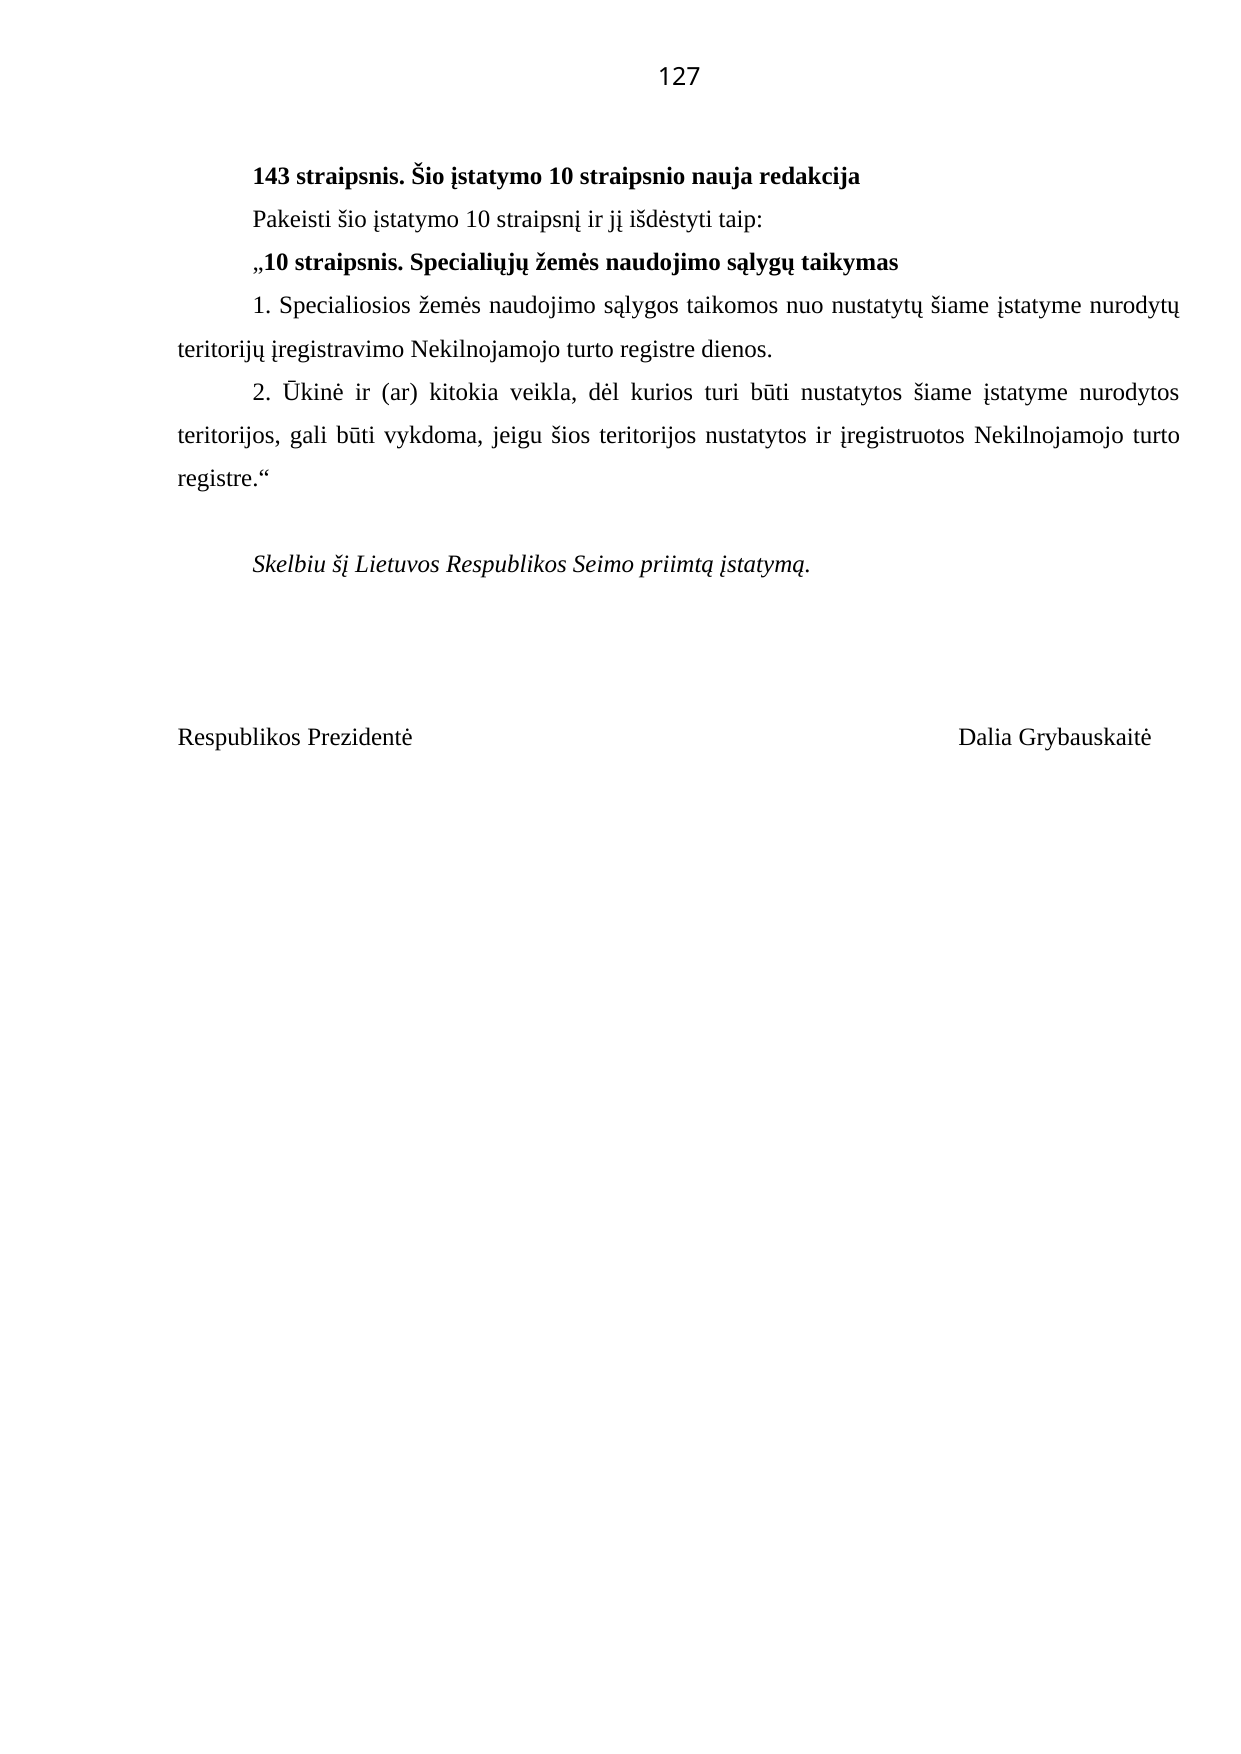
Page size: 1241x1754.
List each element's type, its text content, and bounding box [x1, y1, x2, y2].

text Pakeisti šio įstatymo 10 straipsnį ir jį išdėstyti taip: [177, 204, 1181, 233]
text Skelbiu šį Lietuvos Respublikos Seimo priimtą įstatymą. [177, 549, 1181, 578]
text „10 straipsnis. Specialiųjų žemės naudojimo sąlygų taikymas [177, 247, 1181, 276]
text Respublikos Prezidentė Dalia Grybauskaitė [177, 722, 1181, 751]
text 2. Ūkinė ir (ar) kitokia veikla, dėl kurios turi būti nustatytos šiame įstatyme nurodytos teritorijos, gali būti vykdoma, jeigu šios teritorijos nustatytos ir įregistruotos Nekilnojamojo turto registre.“ [177, 377, 1181, 492]
text 143 straipsnis. Šio įstatymo 10 straipsnio nauja redakcija [177, 161, 1181, 190]
text 1. Specialiosios žemės naudojimo sąlygos taikomos nuo nustatytų šiame įstatyme nurodytų teritorijų įregistravimo Nekilnojamojo turto registre dienos. [177, 291, 1181, 362]
